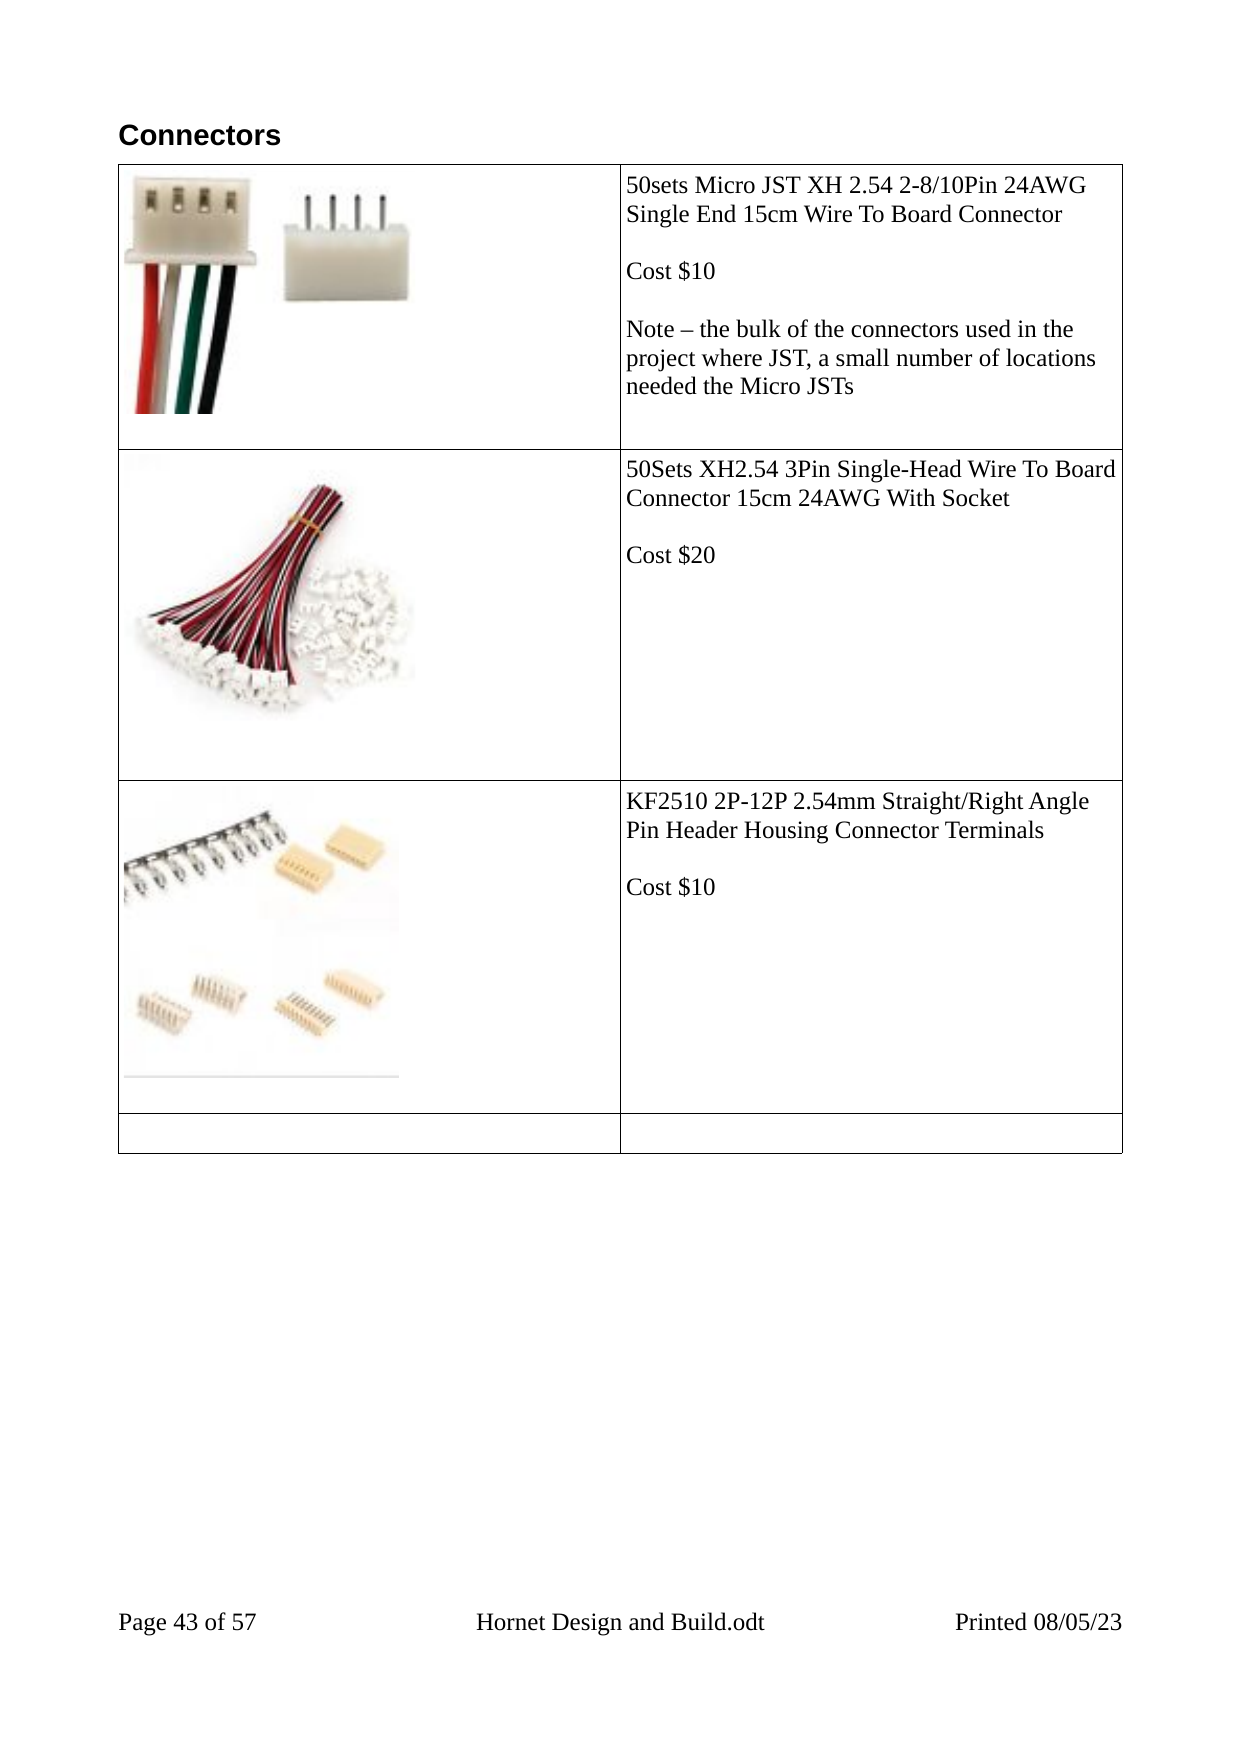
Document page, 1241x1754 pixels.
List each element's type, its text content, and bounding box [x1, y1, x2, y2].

table_cell KF2510 2P-12P 2.54mm Straight/Right Angle Pin Header Housing Connector Terminals Cost $10 [621, 781, 1122, 1112]
table_cell [119, 1114, 620, 1153]
table_cell [119, 450, 620, 780]
table_header [119, 165, 620, 448]
table_cell 50Sets XH2.54 3Pin Single-Head Wire To Board Connector 15cm 24AWG With Socket Cost $20 [621, 450, 1122, 780]
table_cell [119, 781, 620, 1112]
subtitle Connectors [118, 118, 1122, 152]
picture [123, 170, 416, 414]
picture [123, 454, 416, 746]
picture [123, 786, 399, 1078]
table_cell [621, 1114, 1122, 1153]
table_header 50sets Micro JST XH 2.54 2-8/10Pin 24AWG Single End 15cm Wire To Board Connector Cost $10 Note – the bulk of the connectors used in the project where JST, a small number of locations needed the Micro JSTs [621, 165, 1122, 448]
